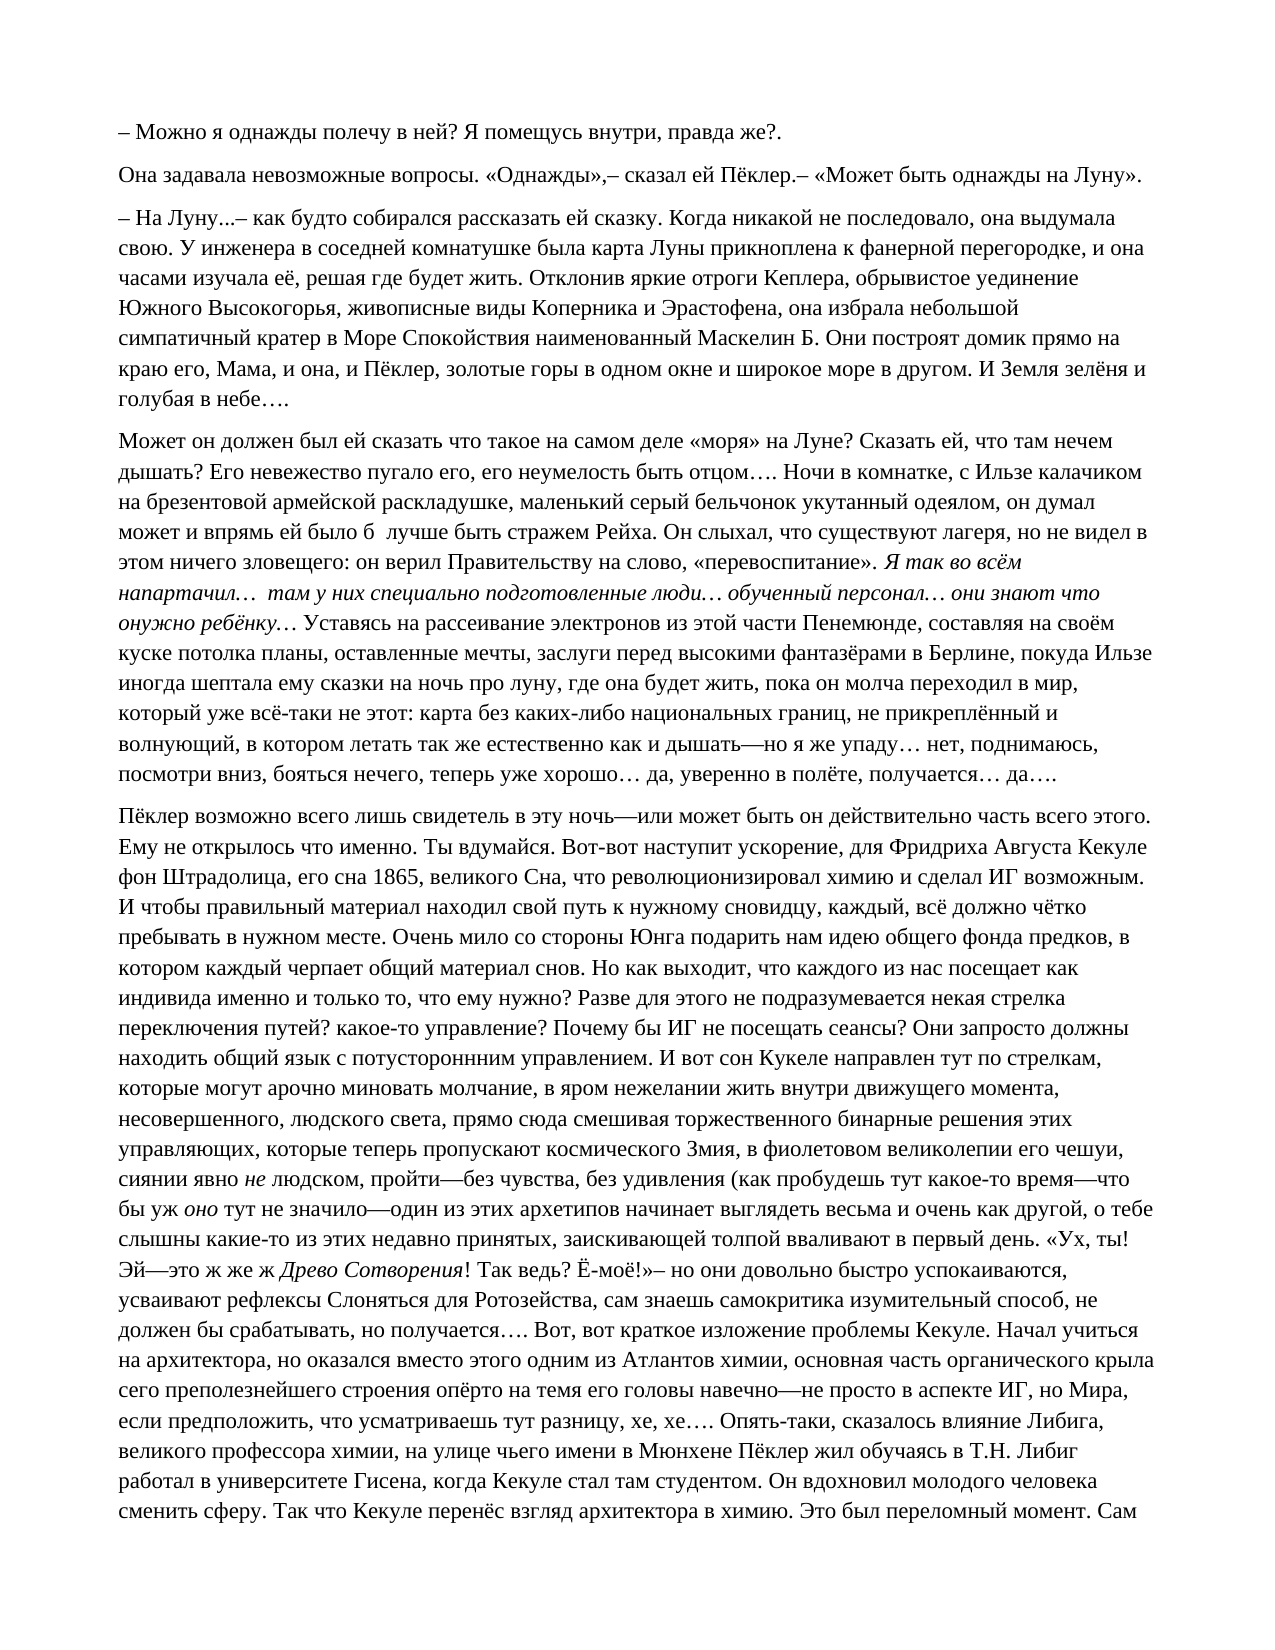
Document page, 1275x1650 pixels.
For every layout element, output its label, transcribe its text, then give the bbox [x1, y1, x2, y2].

text Пёклер возможно всего лишь свидетель в эту ночь—или может быть он действительно часть всего этого. Ему не открылось что именно. Ты вдумайся. Вот-вот наступит ускорение, для Фридриха Августа Кекуле фон Штрадолица, его сна 1865, великого Сна, что революционизировал химию и сделал ИГ возможным. И чтобы правильный материал находил свой путь к нужному сновидцу, каждый, всё должно чётко пребывать в нужном месте. Очень мило со стороны Юнга подарить нам идею общего фонда предков, в котором каждый черпает общий материал снов. Но как выходит, что каждого из нас посещает как индивида именно и только то, что ему нужно? Разве для этого не подразумевается некая стрелка переключения путей? какое-то управление? Почему бы ИГ не посещать сеансы? Они запросто должны находить общий язык с потустороннним управлением. И вот сон Кукеле направлен тут по стрелкам, которые могут арочно миновать молчание, в яром нежелании жить внутри движущего момента, несовершенного, людского света, прямо сюда смешивая торжественного бинарные решения этих управляющих, которые теперь пропускают космического Змия, в фиолетовом великолепии его чешуи, сиянии явно не людском, пройти—без чувства, без удивления (как пробудешь тут какое-то время—что бы уж оно тут не значило—один из этих архетипов начинает выглядеть весьма и очень как другой, о тебе слышны какие-то из этих недавно принятых, заискивающей толпой вваливают в первый день. «Ух, ты! Эй—это ж же ж Древо Сотворения! Так ведь? Ё-моё!»– но они довольно быстро успокаиваются, усваивают рефлексы Слоняться для Ротозейства, сам знаешь самокритика изумительный способ, не должен бы срабатывать, но получается…. Вот, вот краткое изложение проблемы Кекуле. Начал учиться на архитектора, но оказался вместо этого одним из Атлантов химии, основная часть органического крыла сего преполезнейшего строения опёрто на темя его головы навечно—не просто в аспекте ИГ, но Мира, если предположить, что усматриваешь тут разницу, хе, хе…. Опять-таки, сказалось влияние Либига, великого профессора химии, на улице чьего имени в Мюнхене Пёклер жил обучаясь в Т.Н. Либиг работал в университете Гисена, когда Кекуле стал там студентом. Он вдохновил молодого человека сменить сферу. Так что Кекуле перенёс взгляд архитектора в химию. Это был переломный момент. Сам [118, 802, 1157, 1524]
text – На Луну...– как будто собирался рассказать ей сказку. Когда никакой не последовало, она выдумала свою. У инженера в соседней комнатушке была карта Луны прикноплена к фанерной перегородке, и она часами изучала её, решая где будет жить. Отклонив яркие отроги Кеплера, обрывистое уединение Южного Высокогорья, живописные виды Коперника и Эрастофена, она избрала небольшой симпатичный кратер в Море Спокойствия наименованный Маскелин Б. Они построят домик прямо на краю его, Мама, и она, и Пёклер, золотые горы в одном окне и широкое море в другом. И Земля зелёня и голубая в небе…. [118, 203, 1157, 411]
text Она задавала невозможные вопросы. «Однажды»,– сказал ей Пёклер.– «Может быть однажды на Луну». [118, 161, 1157, 187]
text – Можно я однажды полечу в ней? Я помещусь внутри, правда же?. [118, 118, 1157, 144]
text Может он должен был ей сказать что такое на самом деле «моря» на Луне? Сказать ей, что там нечем дышать? Его невежество пугало его, его неумелость быть отцом…. Ночи в комнатке, с Ильзе калачиком на брезентовой армейской раскладушке, маленький серый бельчонок укутанный одеялом, он думал может и впрямь ей было б лучше быть стражем Рейха. Он слыхал, что существуют лагеря, но не видел в этом ничего зловещего: он верил Правительству на слово, «перевоспитание». Я так во всём напартачил… там у них специально подготовленные люди… обученный персонал… они знают что онужно ребёнку… Уставясь на рассеивание электронов из этой части Пенемюнде, составляя на своём куске потолка планы, оставленные мечты, заслуги перед высокими фантазёрами в Берлине, покуда Ильзе иногда шептала ему сказки на ночь про луну, где она будет жить, пока он молча переходил в мир, который уже всё-таки не этот: карта без каких-либо национальных границ, не прикреплённый и волнующий, в котором летать так же естественно как и дышать—но я же упаду… нет, поднимаюсь, посмотри вниз, бояться нечего, теперь уже хорошо… да, уверенно в полёте, получается… да…. [118, 427, 1157, 786]
